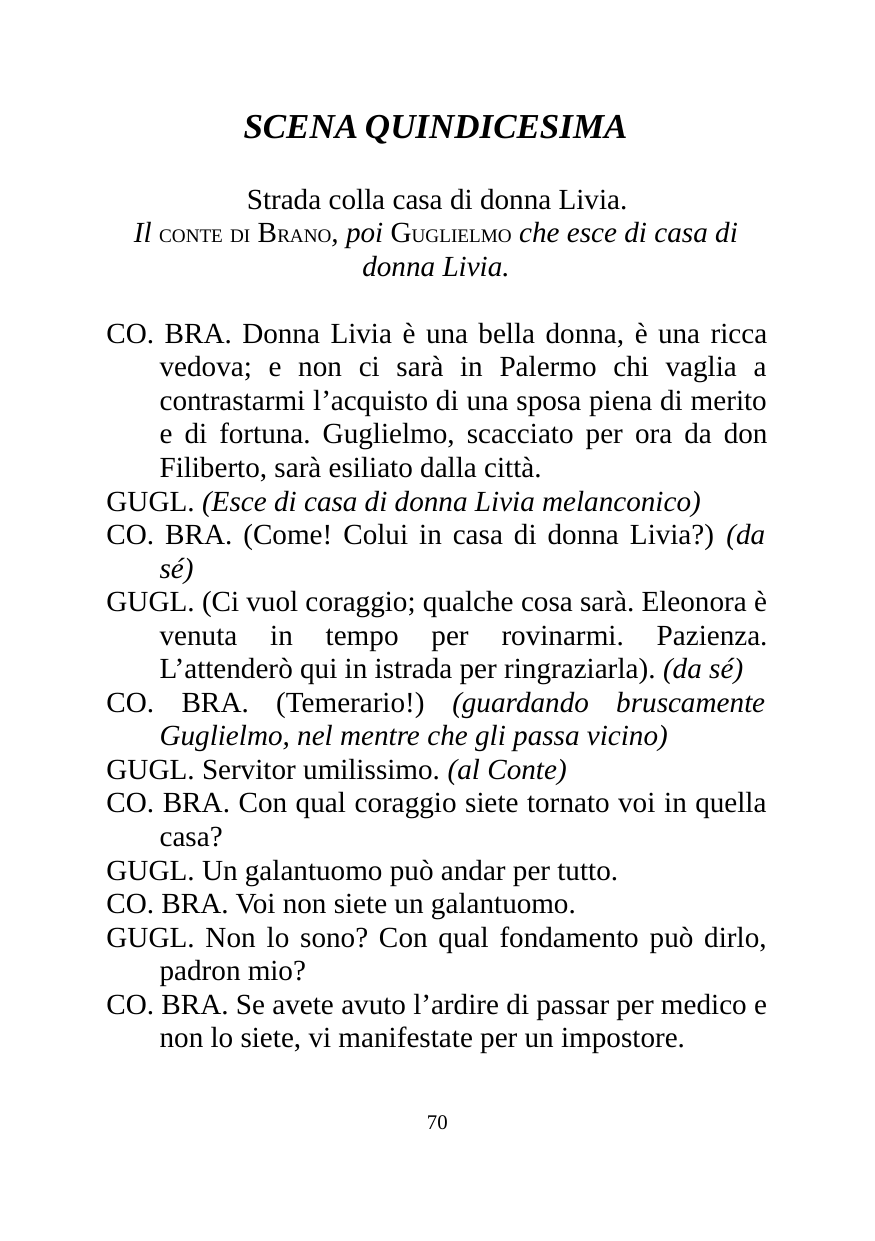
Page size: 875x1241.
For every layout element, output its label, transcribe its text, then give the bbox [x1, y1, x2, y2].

text GUGL. (Esce di casa di donna Livia melanconico) [106, 484, 768, 517]
text CO. BRA. (Come! Colui in casa di donna Livia?) (da sé) [106, 517, 768, 584]
text Strada colla casa di donna Livia. [106, 182, 768, 215]
text GUGL. Servitor umilissimo. (al Conte) [106, 752, 768, 786]
text GUGL. Un galantuomo può andar per tutto. [106, 853, 768, 886]
text CO. BRA. (Temerario!) (guardando bruscamente Guglielmo, nel mentre che gli passa vicino) [106, 685, 768, 752]
text Il conte di Brano, poi Guglielmo che esce di casa di donna Livia. [106, 215, 768, 282]
text CO. BRA. Voi non siete un galantuomo. [106, 886, 768, 920]
text CO. BRA. Donna Livia è una bella donna, è una ricca vedova; e non ci sarà in Palermo chi vaglia a contrastarmi l’acquisto di una sposa piena di merito e di fortuna. Guglielmo, scacciato per ora da don Filiberto, sarà esiliato dalla città. [106, 316, 768, 484]
text CO. BRA. Se avete avuto l’ardire di passar per medico e non lo siete, vi manifestate per un impostore. [106, 987, 768, 1054]
text CO. BRA. Con qual coraggio siete tornato voi in quella casa? [106, 786, 768, 853]
text GUGL. Non lo sono? Con qual fondamento può dirlo, padron mio? [106, 920, 768, 987]
subtitle SCENA QUINDICESIMA [106, 106, 768, 146]
text GUGL. (Ci vuol coraggio; qualche cosa sarà. Eleonora è venuta in tempo per rovinarmi. Pazienza. L’attenderò qui in istrada per ringraziarla). (da sé) [106, 584, 768, 685]
